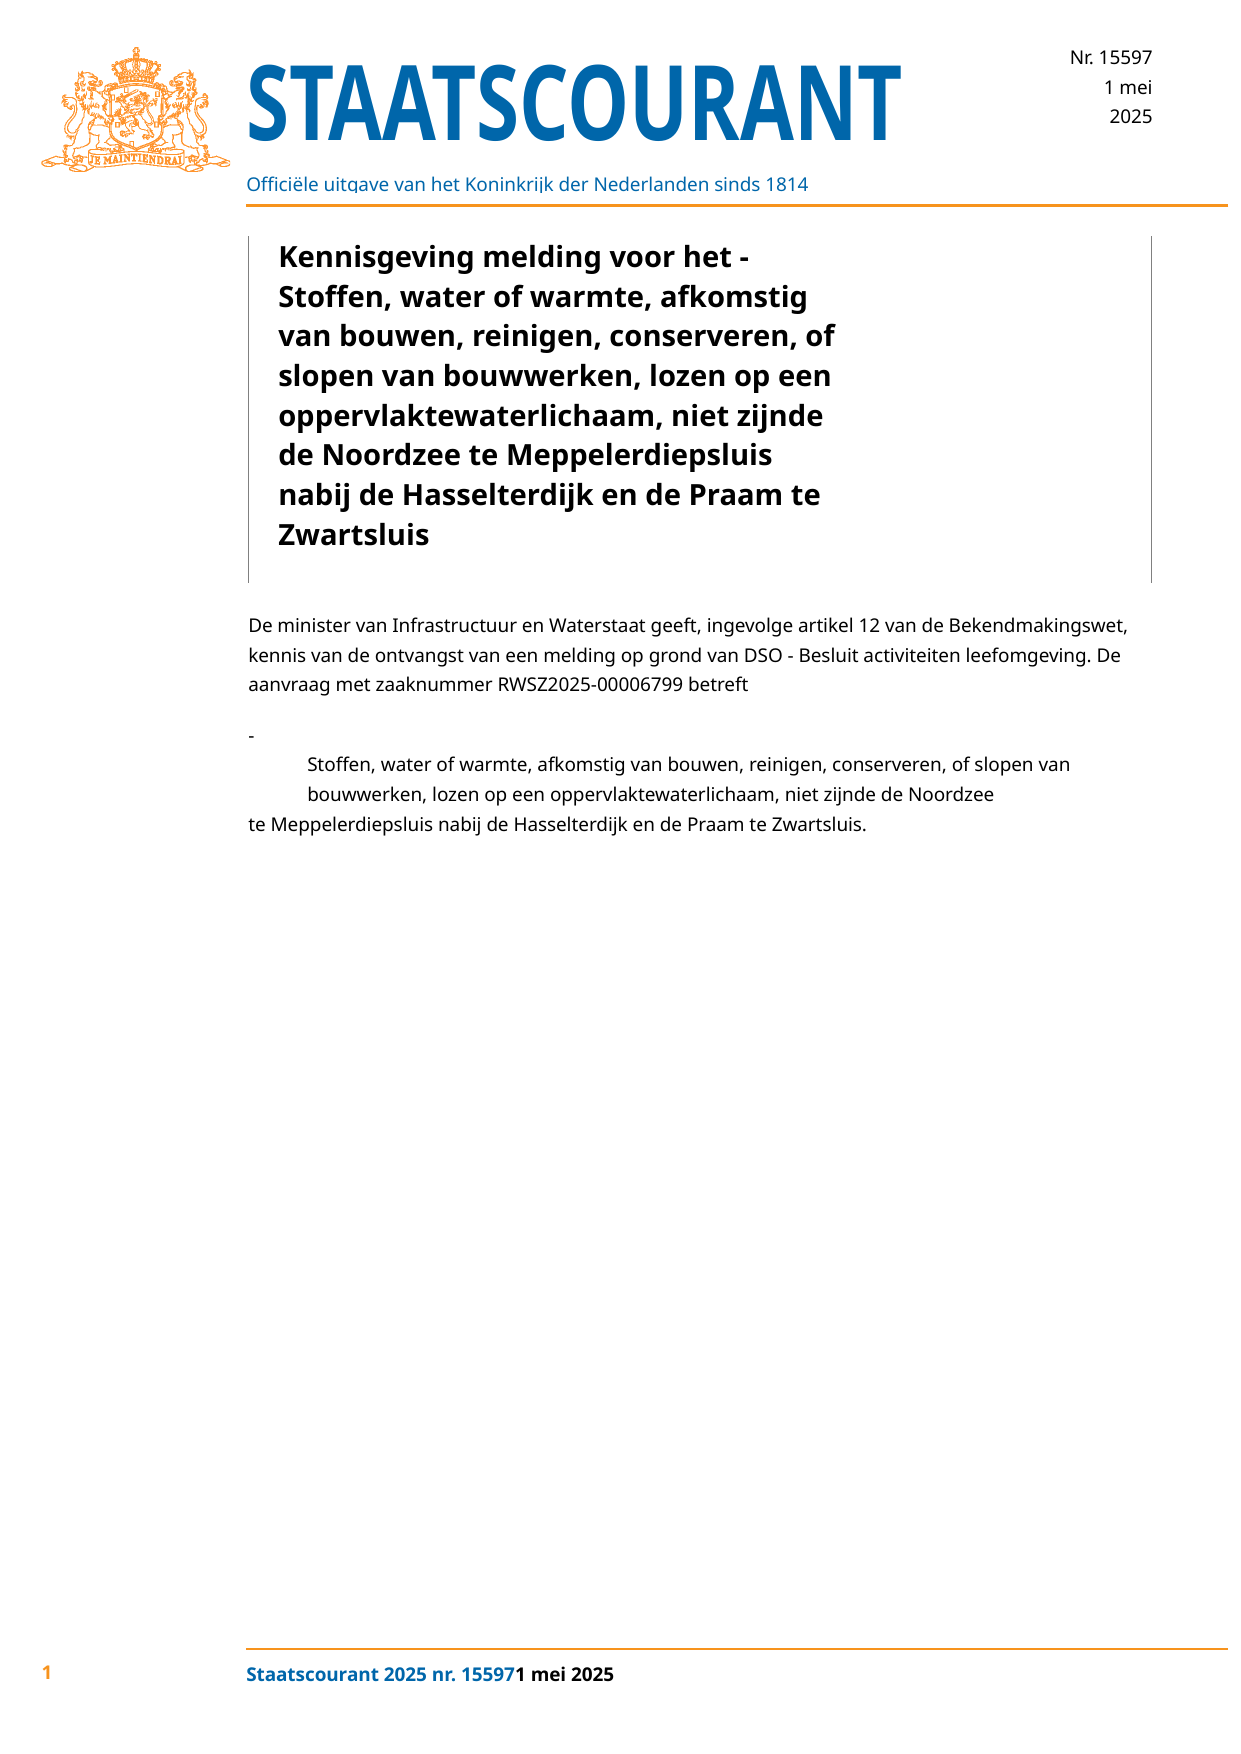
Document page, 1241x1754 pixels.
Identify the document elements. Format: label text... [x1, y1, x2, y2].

table_header [850, 236, 912, 413]
table_header [1090, 236, 1151, 413]
list Stoffen, water of warmte, afkomstig van bouwen, reinigen, conserveren, of slopen van bouwwerken, lozen op een oppervlaktewaterlichaam, niet zijnde de Noordzee [248, 752, 1152, 807]
picture [41, 47, 231, 172]
table_header [850, 414, 1151, 583]
text te Meppelerdiepsluis nabij de Hasselterdijk en de Praam te Zwartsluis. [248, 811, 1152, 836]
table_header Kennisgeving melding voor het -Stoffen, water of warmte, afkomstig van bouwen, reinigen, conserveren, of slopen van bouwwerken, lozen op een oppervlaktewaterlichaam, niet zijnde de Noordzee te Meppelerdiepsluis nabij de Hasselterdijk en de Praam te Zwartsluis [249, 236, 850, 583]
text De minister van Infrastructuur en Waterstaat geeft, ingevolge artikel 12 van de Bekendmakingswet, kennis van de ontvangst van een melding op grond van DSO - Besluit activiteiten leefomgeving. De aanvraag met zaaknummer RWSZ2025-00006799 betreft [248, 612, 1152, 697]
picture [912, 236, 1090, 414]
